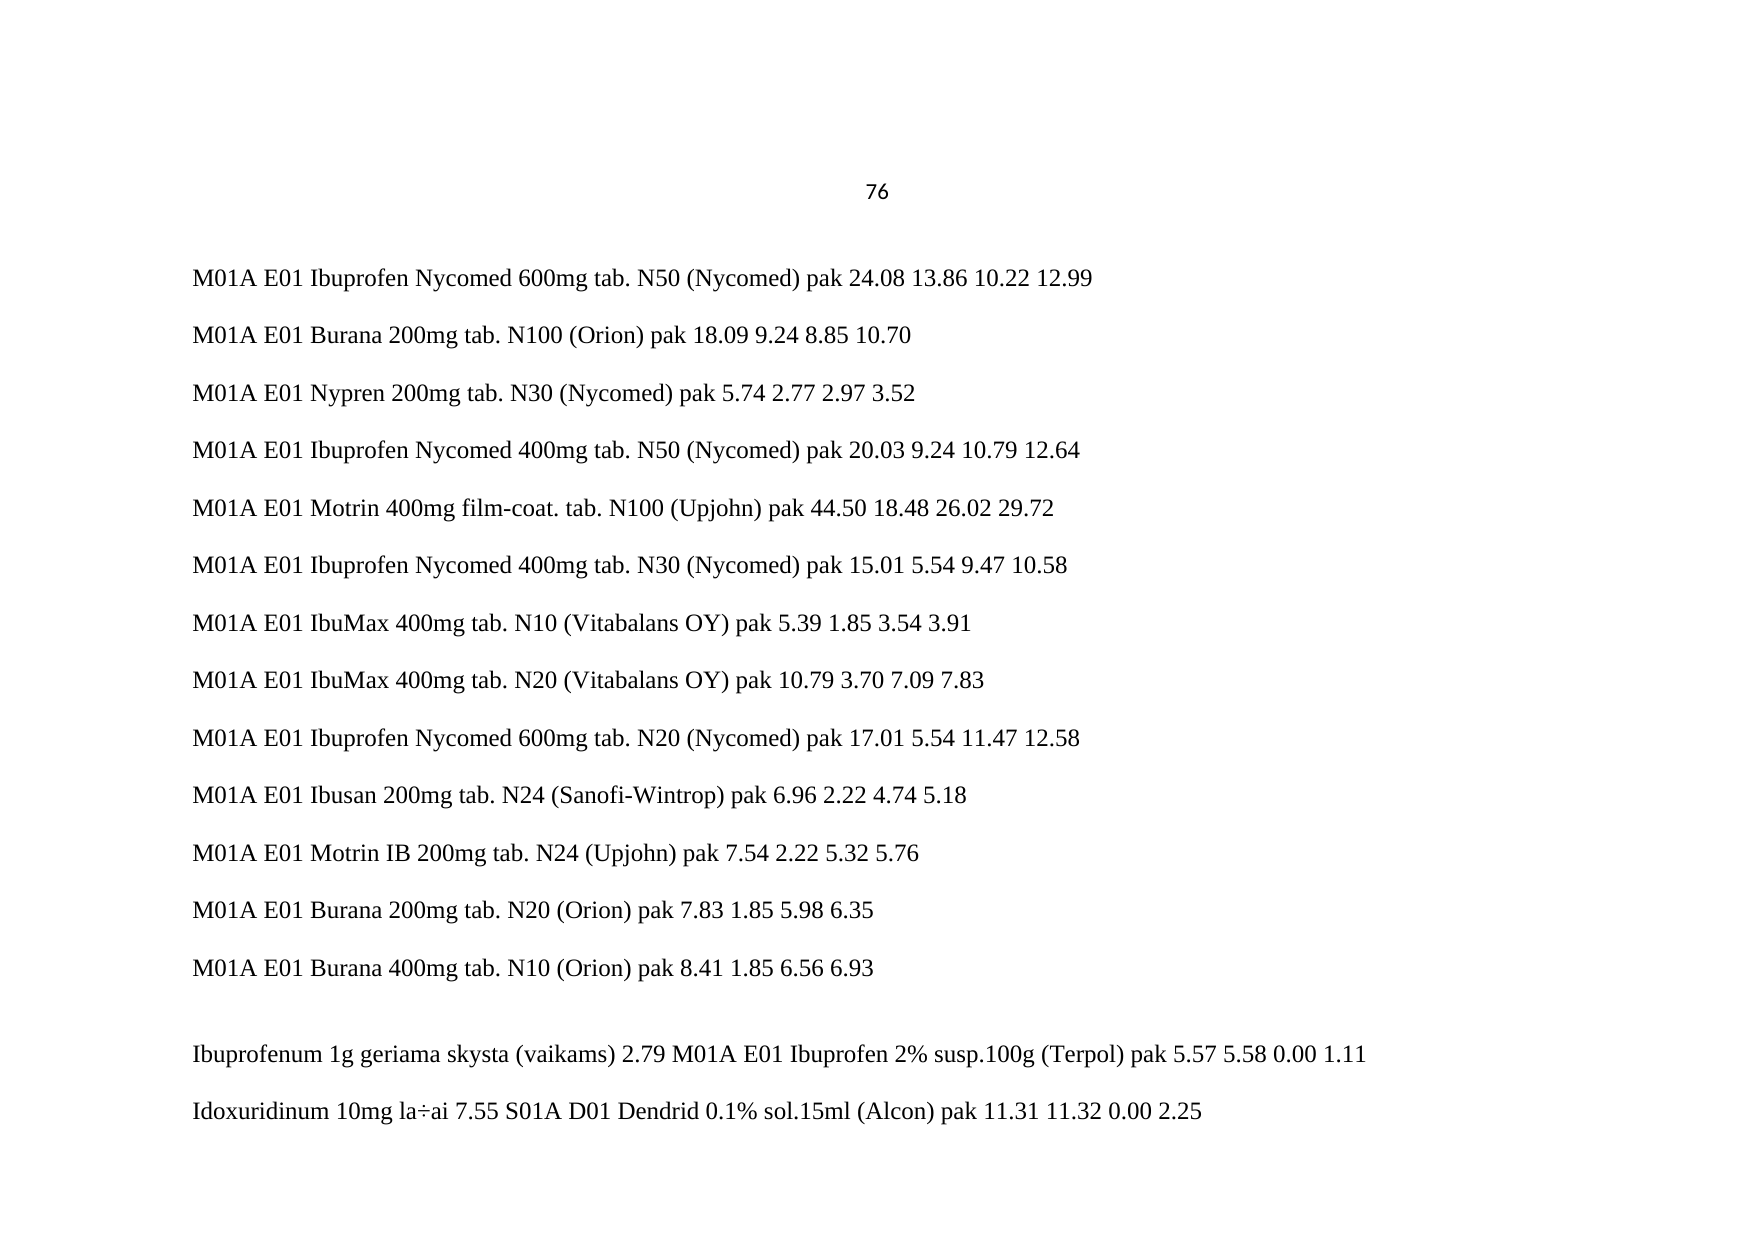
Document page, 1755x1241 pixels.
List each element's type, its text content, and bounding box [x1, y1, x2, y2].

text M01A E01 IbuMax 400mg tab. N20 (Vitabalans OY) pak 10.79 3.70 7.09 7.83 [118, 665, 1636, 694]
text M01A E01 Ibuprofen Nycomed 600mg tab. N50 (Nycomed) pak 24.08 13.86 10.22 12.99 [118, 263, 1636, 291]
text M01A E01 Burana 200mg tab. N20 (Orion) pak 7.83 1.85 5.98 6.35 [118, 895, 1636, 924]
text Ibuprofenum 1g geriama skysta (vaikams) 2.79 M01A E01 Ibuprofen 2% susp.100g (Terpol) pak 5.57 5.58 0.00 1.11 [118, 1039, 1636, 1068]
text M01A E01 IbuMax 400mg tab. N10 (Vitabalans OY) pak 5.39 1.85 3.54 3.91 [118, 608, 1636, 636]
text Idoxuridinum 10mg la÷ai 7.55 S01A D01 Dendrid 0.1% sol.15ml (Alcon) pak 11.31 11.32 0.00 2.25 [118, 1096, 1636, 1125]
text M01A E01 Ibuprofen Nycomed 600mg tab. N20 (Nycomed) pak 17.01 5.54 11.47 12.58 [118, 723, 1636, 751]
text M01A E01 Ibuprofen Nycomed 400mg tab. N50 (Nycomed) pak 20.03 9.24 10.79 12.64 [118, 435, 1636, 464]
text M01A E01 Ibuprofen Nycomed 400mg tab. N30 (Nycomed) pak 15.01 5.54 9.47 10.58 [118, 550, 1636, 579]
text M01A E01 Burana 400mg tab. N10 (Orion) pak 8.41 1.85 6.56 6.93 [118, 953, 1636, 981]
text M01A E01 Ibusan 200mg tab. N24 (Sanofi-Wintrop) pak 6.96 2.22 4.74 5.18 [118, 780, 1636, 809]
text M01A E01 Nypren 200mg tab. N30 (Nycomed) pak 5.74 2.77 2.97 3.52 [118, 378, 1636, 406]
text M01A E01 Motrin IB 200mg tab. N24 (Upjohn) pak 7.54 2.22 5.32 5.76 [118, 838, 1636, 866]
text M01A E01 Motrin 400mg film-coat. tab. N100 (Upjohn) pak 44.50 18.48 26.02 29.72 [118, 493, 1636, 521]
text M01A E01 Burana 200mg tab. N100 (Orion) pak 18.09 9.24 8.85 10.70 [118, 320, 1636, 349]
